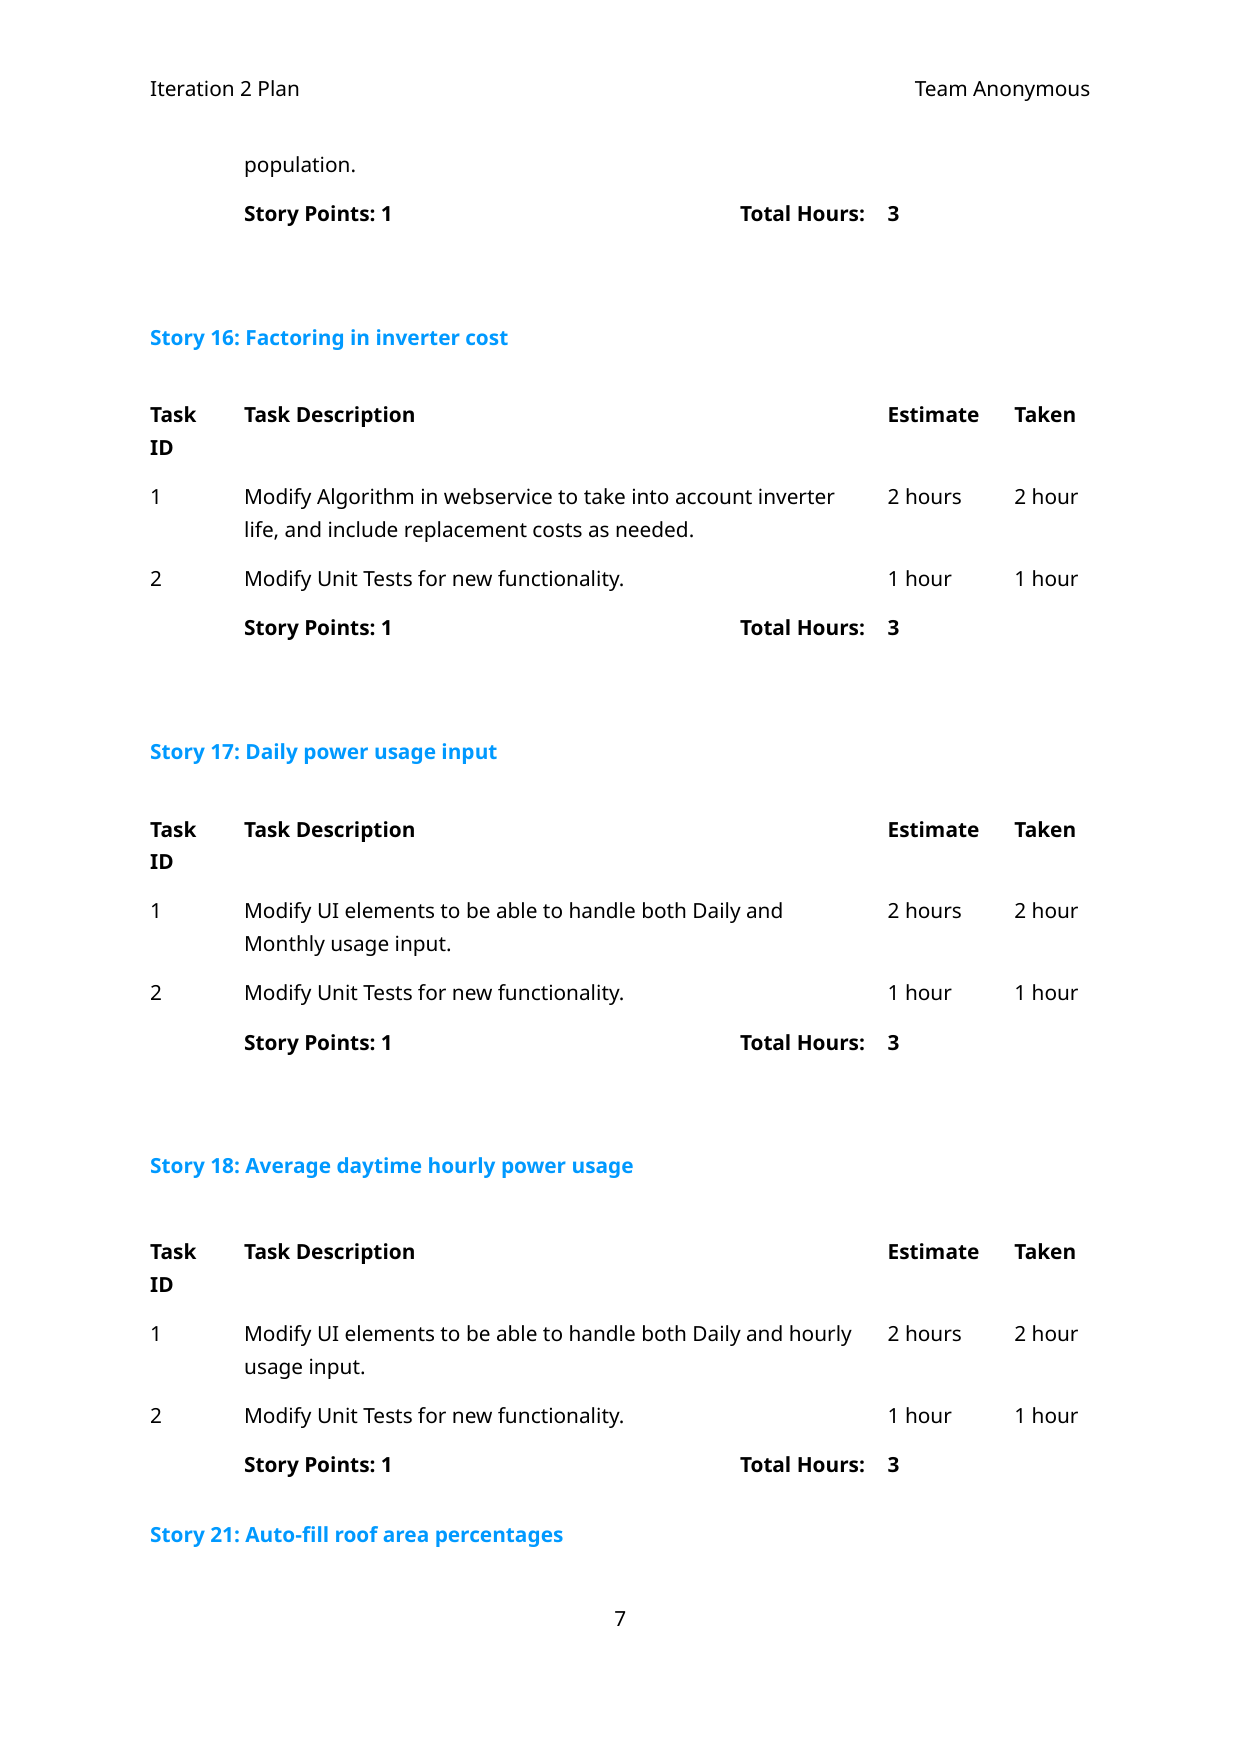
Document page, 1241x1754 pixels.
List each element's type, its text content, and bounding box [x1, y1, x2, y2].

table_cell 1 [139, 897, 233, 978]
table_cell 1 hour [1003, 979, 1096, 1028]
table_cell 3 [876, 1028, 1003, 1077]
table_cell 3 [876, 199, 1003, 248]
table_header Task ID [139, 815, 233, 897]
table_cell 1 hour [1003, 1401, 1096, 1450]
table_header Taken [1003, 815, 1096, 897]
table_cell 2 [139, 564, 233, 613]
table_cell Modify UI elements to be able to handle both Daily and hourly usage input. [233, 1319, 876, 1401]
table_cell 2 hour [1003, 897, 1096, 978]
table_cell 1 hour [876, 979, 1003, 1028]
table_cell [1003, 199, 1096, 248]
table_header Estimate [876, 401, 1003, 482]
table_cell [139, 1028, 233, 1077]
table_cell [1003, 1028, 1096, 1077]
table_cell [139, 150, 233, 199]
table_cell Modify Unit Tests for new functionality. [233, 979, 876, 1028]
subtitle Story 21: Auto-fill roof area percentages [150, 1521, 1090, 1549]
table_cell Modify Unit Tests for new functionality. [233, 1401, 876, 1450]
table_cell 1 [139, 483, 233, 564]
table_cell [139, 614, 233, 663]
table_cell population. [233, 150, 876, 199]
subtitle Story 18: Average daytime hourly power usage [150, 1151, 1090, 1180]
table_cell 1 hour [876, 1401, 1003, 1450]
table_header Task Description [233, 1238, 876, 1319]
subtitle Story 17: Daily power usage input [150, 737, 1090, 766]
table_cell Modify Unit Tests for new functionality. [233, 564, 876, 613]
table_cell 2 [139, 979, 233, 1028]
table_cell 2 hour [1003, 483, 1096, 564]
table_cell 2 hours [876, 483, 1003, 564]
table_header Task ID [139, 1238, 233, 1319]
table_header Taken [1003, 401, 1096, 482]
table_header Estimate [876, 815, 1003, 897]
table_cell 1 hour [1003, 564, 1096, 613]
table_header Task ID [139, 401, 233, 482]
table_cell 2 hour [1003, 1319, 1096, 1401]
table_cell Modify Algorithm in webservice to take into account inverter life, and include replacement costs as needed. [233, 483, 876, 564]
table_cell Story Points: 1 Total Hours: [233, 614, 876, 663]
table_cell Story Points: 1 Total Hours: [233, 1028, 876, 1077]
table_cell [876, 150, 1003, 199]
table_cell 3 [876, 1450, 1003, 1500]
table_cell Story Points: 1 Total Hours: [233, 199, 876, 248]
table_cell [1003, 614, 1096, 663]
table_cell [1003, 1450, 1096, 1500]
table_cell Modify UI elements to be able to handle both Daily and Monthly usage input. [233, 897, 876, 978]
table_cell 1 [139, 1319, 233, 1401]
table_header Task Description [233, 815, 876, 897]
table_cell 2 hours [876, 897, 1003, 978]
table_cell [139, 1450, 233, 1500]
table_cell 1 hour [876, 564, 1003, 613]
table_cell 2 [139, 1401, 233, 1450]
table_cell 2 hours [876, 1319, 1003, 1401]
table_cell [139, 199, 233, 248]
table_cell Story Points: 1 Total Hours: [233, 1450, 876, 1500]
table_header Task Description [233, 401, 876, 482]
table_cell 3 [876, 614, 1003, 663]
subtitle Story 16: Factoring in inverter cost [150, 323, 1090, 351]
table_header Estimate [876, 1238, 1003, 1319]
table_header Taken [1003, 1238, 1096, 1319]
table_cell [1003, 150, 1096, 199]
